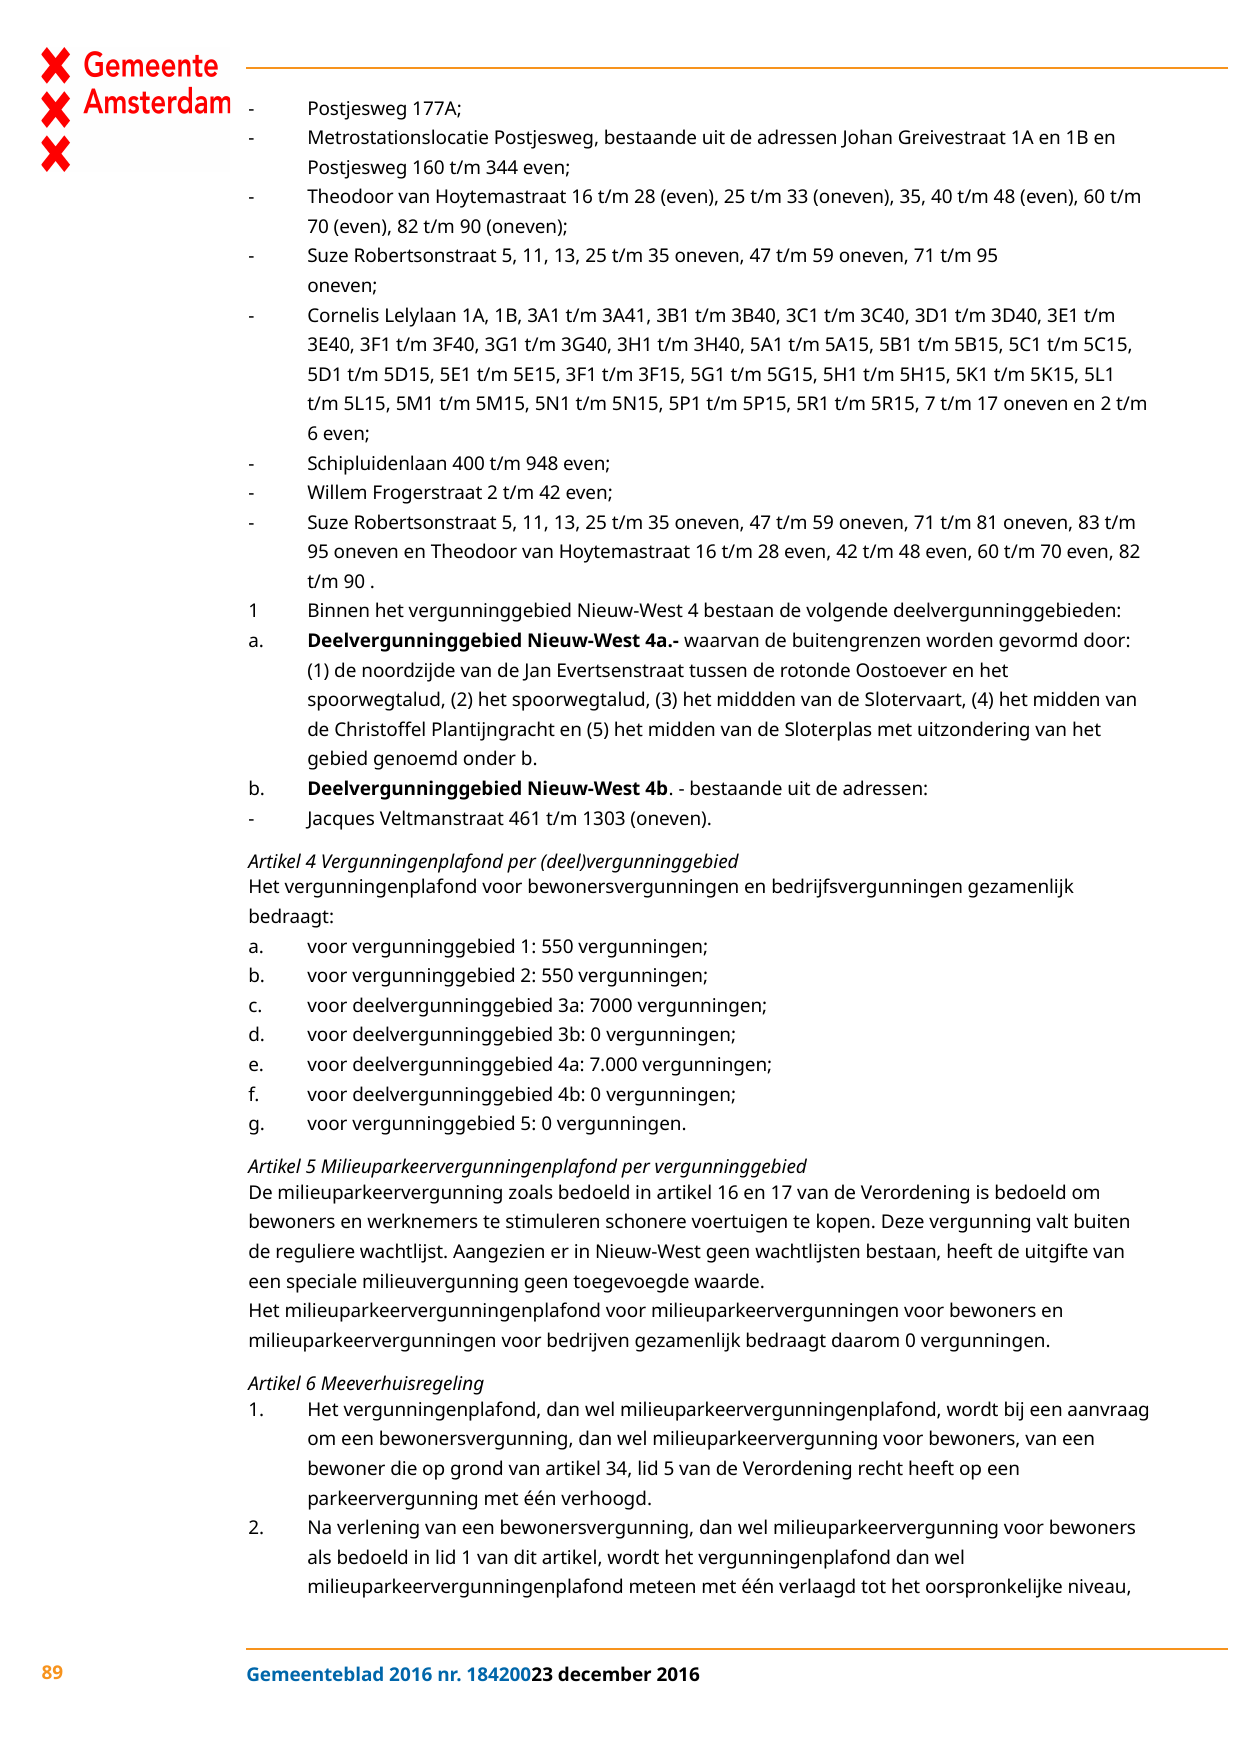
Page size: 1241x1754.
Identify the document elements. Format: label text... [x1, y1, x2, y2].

list oneven; [248, 272, 1152, 298]
text Het milieuparkeervergunningenplafond voor milieuparkeervergunningen voor bewoners en milieuparkeervergunningen voor bedrijven gezamenlijk bedraagt daarom 0 vergunningen. [248, 1297, 1152, 1353]
list Postjesweg 177A; [248, 95, 1152, 121]
list Binnen het vergunninggebied Nieuw-West 4 bestaan de volgende deelvergunninggebieden: [248, 598, 1152, 623]
list voor vergunninggebied 5: 0 vergunningen. [248, 1110, 1152, 1136]
list voor deelvergunninggebied 4a: 7.000 vergunningen; [248, 1051, 1152, 1077]
list Willem Frogerstraat 2 t/m 42 even; [248, 479, 1152, 505]
list voor vergunninggebied 2: 550 vergunningen; [248, 962, 1152, 988]
text Het vergunningenplafond voor bewonersvergunningen en bedrijfsvergunningen gezamenlijk bedraagt: [248, 874, 1152, 929]
list Suze Robertsonstraat 5, 11, 13, 25 t/m 35 oneven, 47 t/m 59 oneven, 71 t/m 81 oneven, 83 t/m 95 oneven en Theodoor van Hoytemastraat 16 t/m 28 even, 42 t/m 48 even, 60 t/m 70 even, 82 t/m 90 . [248, 509, 1152, 594]
list Cornelis Lelylaan 1A, 1B, 3A1 t/m 3A41, 3B1 t/m 3B40, 3C1 t/m 3C40, 3D1 t/m 3D40, 3E1 t/m 3E40, 3F1 t/m 3F40, 3G1 t/m 3G40, 3H1 t/m 3H40, 5A1 t/m 5A15, 5B1 t/m 5B15, 5C1 t/m 5C15, 5D1 t/m 5D15, 5E1 t/m 5E15, 3F1 t/m 3F15, 5G1 t/m 5G15, 5H1 t/m 5H15, 5K1 t/m 5K15, 5L1 t/m 5L15, 5M1 t/m 5M15, 5N1 t/m 5N15, 5P1 t/m 5P15, 5R1 t/m 5R15, 7 t/m 17 oneven en 2 t/m 6 even; [248, 302, 1152, 446]
list Theodoor van Hoytemastraat 16 t/m 28 (even), 25 t/m 33 (oneven), 35, 40 t/m 48 (even), 60 t/m 70 (even), 82 t/m 90 (oneven); [248, 183, 1152, 239]
list Na verlening van een bewonersvergunning, dan wel milieuparkeervergunning voor bewoners als bedoeld in lid 1 van dit artikel, wordt het vergunningenplafond dan wel milieuparkeervergunningenplafond meteen met één verlaagd tot het oorspronkelijke niveau, [248, 1514, 1152, 1599]
list Jacques Veltmanstraat 461 t/m 1303 (oneven). [248, 805, 1152, 831]
list voor deelvergunninggebied 4b: 0 vergunningen; [248, 1081, 1152, 1106]
list Postjesweg 160 t/m 344 even; [248, 154, 1152, 180]
list Het vergunningenplafond, dan wel milieuparkeervergunningenplafond, wordt bij een aanvraag om een bewonersvergunning, dan wel milieuparkeervergunning voor bewoners, van een bewoner die op grond van artikel 34, lid 5 van de Verordening recht heeft op een parkeervergunning met één verhoogd. [248, 1396, 1152, 1510]
picture [41, 47, 231, 172]
list voor deelvergunninggebied 3b: 0 vergunningen; [248, 1022, 1152, 1047]
list Suze Robertsonstraat 5, 11, 13, 25 t/m 35 oneven, 47 t/m 59 oneven, 71 t/m 95 [248, 243, 1152, 268]
list voor vergunninggebied 1: 550 vergunningen; [248, 933, 1152, 958]
list voor deelvergunninggebied 3a: 7000 vergunningen; [248, 992, 1152, 1018]
text Artikel 6 Meeverhuisregeling [248, 1370, 1152, 1396]
list Deelvergunninggebied Nieuw-West 4a.- waarvan de buitengrenzen worden gevormd door: (1) de noordzijde van de Jan Evertsenstraat tussen de rotonde Oostoever en het spoorwegtalud, (2) het spoorwegtalud, (3) het middden van de Slotervaart, (4) het midden van de Christoffel Plantijngracht en (5) het midden van de Sloterplas met uitzondering van het gebied genoemd onder b. [248, 627, 1152, 771]
list Metrostationslocatie Postjesweg, bestaande uit de adressen Johan Greivestraat 1A en 1B en [248, 124, 1152, 150]
list Deelvergunninggebied Nieuw-West 4b. - bestaande uit de adressen: [248, 775, 1152, 801]
list Schipluidenlaan 400 t/m 948 even; [248, 450, 1152, 476]
text Artikel 4 Vergunningenplafond per (deel)vergunninggebied [248, 848, 1152, 874]
text Artikel 5 Milieuparkeervergunningenplafond per vergunninggebied [248, 1153, 1152, 1179]
text De milieuparkeervergunning zoals bedoeld in artikel 16 en 17 van de Verordening is bedoeld om bewoners en werknemers te stimuleren schonere voertuigen te kopen. Deze vergunning valt buiten de reguliere wachtlijst. Aangezien er in Nieuw-West geen wachtlijsten bestaan, heeft de uitgifte van een speciale milieuvergunning geen toegevoegde waarde. [248, 1179, 1152, 1294]
